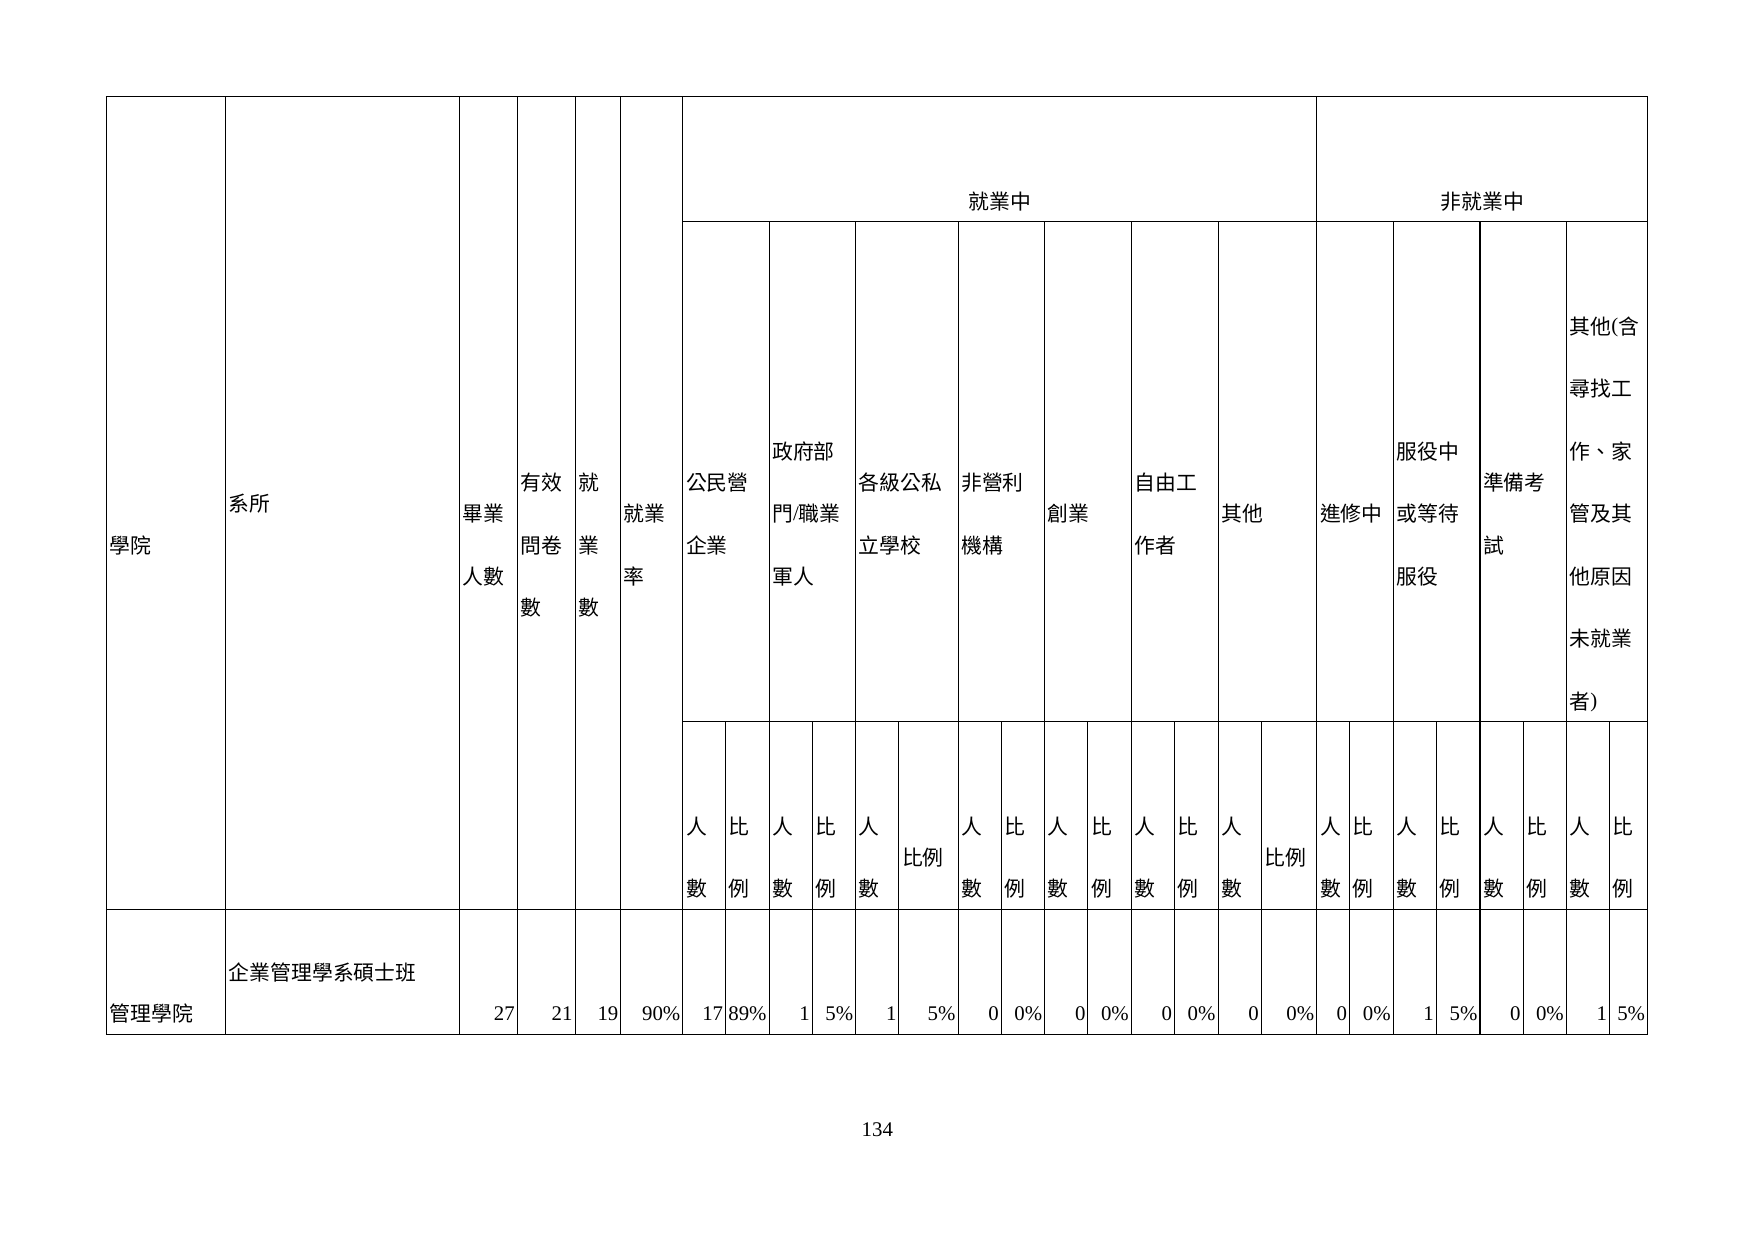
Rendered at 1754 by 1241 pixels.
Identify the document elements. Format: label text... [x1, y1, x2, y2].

table_cell 比例 [1262, 722, 1316, 908]
table_cell 人數 [1045, 722, 1087, 908]
table_cell 比例 [1175, 722, 1218, 908]
table_cell 21 [518, 910, 575, 1033]
table_cell 比例 [1002, 722, 1044, 908]
table_cell 0 [959, 910, 1001, 1033]
table_cell 0 [1317, 910, 1349, 1033]
table_cell 人數 [1394, 722, 1436, 908]
table_cell 各級公私立學校 [856, 222, 958, 721]
table_cell 人數 [1481, 722, 1523, 908]
table_header 非就業中 [1317, 97, 1647, 221]
table_cell 人數 [683, 722, 725, 908]
table_cell 5% [899, 910, 958, 1033]
table_cell 進修中 [1317, 222, 1393, 721]
table_cell 人數 [1132, 722, 1174, 908]
table_header 學院 [107, 97, 225, 908]
table_cell 1 [770, 910, 812, 1033]
table_cell 90% [621, 910, 682, 1033]
table_cell 27 [460, 910, 517, 1033]
table_cell 非營利機構 [959, 222, 1044, 721]
table_cell 比例 [1088, 722, 1131, 908]
table_cell 服役中或等待服役 [1394, 222, 1479, 721]
table_cell 其他(含尋找工作、家管及其他原因未就業者) [1567, 222, 1647, 721]
table_cell 19 [576, 910, 620, 1033]
table_cell 1 [1567, 910, 1609, 1033]
table_cell 0% [1350, 910, 1393, 1033]
table_cell 人數 [770, 722, 812, 908]
table_cell 0 [1045, 910, 1087, 1033]
table_cell 人數 [1317, 722, 1349, 908]
table_cell 人數 [959, 722, 1001, 908]
table_cell 0 [1219, 910, 1261, 1033]
table_cell 1 [1394, 910, 1436, 1033]
table_cell 0 [1481, 910, 1523, 1033]
table_cell 0% [1262, 910, 1316, 1033]
table_cell 比例 [1350, 722, 1393, 908]
table_cell 政府部門/職業軍人 [770, 222, 855, 721]
table_cell 17 [683, 910, 725, 1033]
table_cell 比例 [899, 722, 958, 908]
table_header 就業中 [683, 97, 1316, 221]
table_header 有效問卷數 [518, 97, 575, 908]
table_cell 0 [1132, 910, 1174, 1033]
table_cell 比例 [1610, 722, 1647, 908]
table_cell 管理學院 [107, 910, 225, 1033]
table_cell 公民營企業 [683, 222, 769, 721]
table_cell 比例 [813, 722, 855, 908]
table_header 就業數 [576, 97, 620, 908]
table_cell 5% [1437, 910, 1479, 1033]
table_cell 準備考試 [1481, 222, 1566, 721]
table_cell 企業管理學系碩士班 [226, 910, 459, 1033]
table_cell 人數 [1567, 722, 1609, 908]
table_cell 0% [1088, 910, 1131, 1033]
table_cell 創業 [1045, 222, 1131, 721]
table_cell 比例 [1524, 722, 1566, 908]
table_cell 人數 [1219, 722, 1261, 908]
table_cell 比例 [726, 722, 769, 908]
table_header 系所 [226, 97, 459, 908]
table_cell 自由工作者 [1132, 222, 1218, 721]
table_cell 0% [1524, 910, 1566, 1033]
table_cell 0% [1175, 910, 1218, 1033]
table_cell 5% [1610, 910, 1647, 1033]
table_cell 人數 [856, 722, 898, 908]
table_cell 1 [856, 910, 898, 1033]
table_cell 5% [813, 910, 855, 1033]
table_cell 比例 [1437, 722, 1479, 908]
table_header 畢業人數 [460, 97, 517, 908]
table_header 就業率 [621, 97, 682, 908]
table_cell 其他 [1219, 222, 1316, 721]
table_cell 0% [1002, 910, 1044, 1033]
table_cell 89% [726, 910, 769, 1033]
